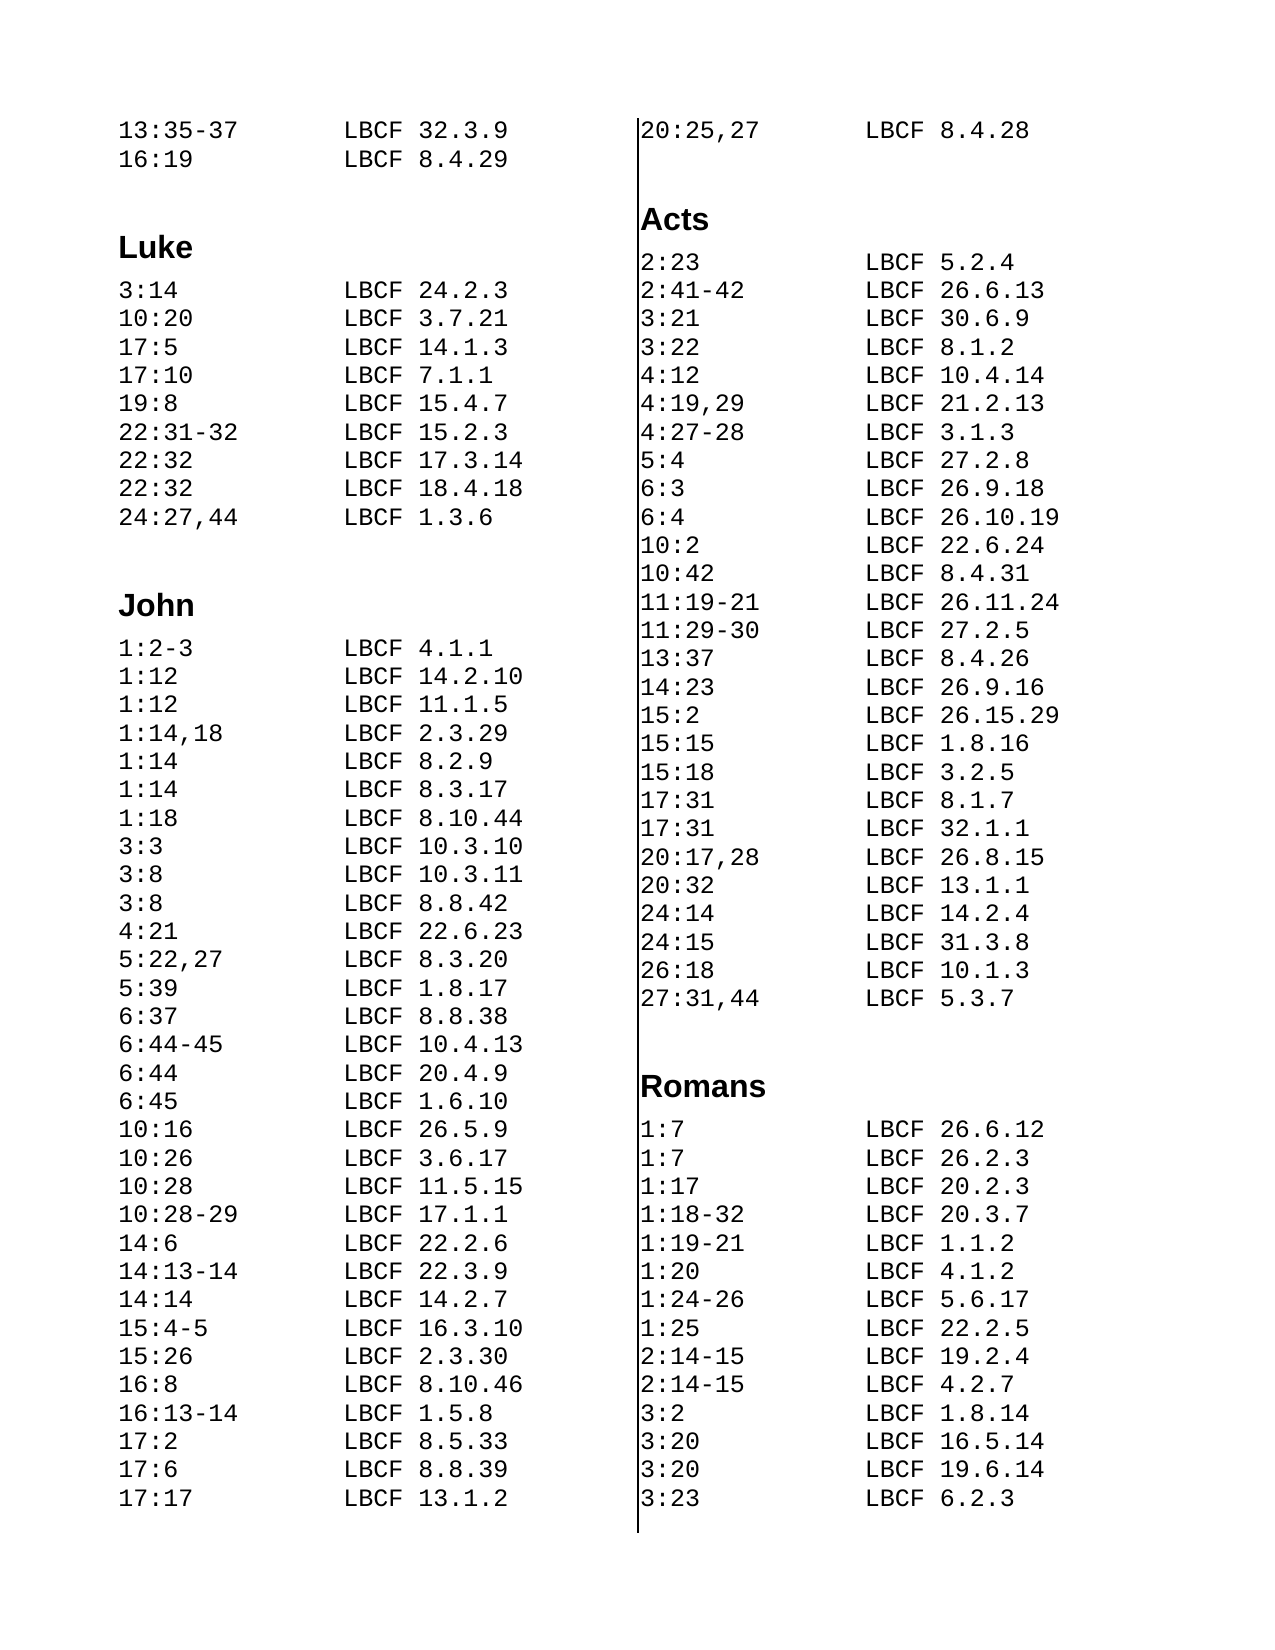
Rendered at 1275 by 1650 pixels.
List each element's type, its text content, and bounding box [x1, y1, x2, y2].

text 19:8 LBCF 15.4.7 [118, 391, 635, 419]
text 14:13-14 LBCF 22.3.9 [118, 1258, 635, 1287]
text 6:37 LBCF 8.8.38 [118, 1003, 635, 1032]
text 2:14-15 LBCF 19.2.4 [640, 1343, 1157, 1372]
text 3:22 LBCF 8.1.2 [640, 334, 1157, 362]
text 11:19-21 LBCF 26.11.24 [640, 589, 1157, 617]
text 17:6 LBCF 8.8.39 [118, 1457, 635, 1485]
text 4:19,29 LBCF 21.2.13 [640, 391, 1157, 419]
text 1:7 LBCF 26.2.3 [640, 1145, 1157, 1173]
text 14:14 LBCF 14.2.7 [118, 1287, 635, 1315]
text 22:32 LBCF 17.3.14 [118, 447, 635, 476]
text 1:14 LBCF 8.2.9 [118, 748, 635, 777]
text 1:24-26 LBCF 5.6.17 [640, 1287, 1157, 1315]
text 1:25 LBCF 22.2.5 [640, 1315, 1157, 1343]
text 24:27,44 LBCF 1.3.6 [118, 504, 635, 532]
text 1:12 LBCF 14.2.10 [118, 663, 635, 692]
text 15:18 LBCF 3.2.5 [640, 759, 1157, 787]
text 15:26 LBCF 2.3.30 [118, 1343, 635, 1372]
text 3:20 LBCF 16.5.14 [640, 1428, 1157, 1457]
text 3:3 LBCF 10.3.10 [118, 833, 635, 862]
text 10:16 LBCF 26.5.9 [118, 1117, 635, 1145]
text 10:42 LBCF 8.4.31 [640, 561, 1157, 589]
text 20:25,27 LBCF 8.4.28 [640, 118, 1157, 146]
text 1:20 LBCF 4.1.2 [640, 1258, 1157, 1287]
text 22:32 LBCF 18.4.18 [118, 476, 635, 504]
text 22:31-32 LBCF 15.2.3 [118, 419, 635, 447]
text 17:31 LBCF 32.1.1 [640, 816, 1157, 844]
text 10:2 LBCF 22.6.24 [640, 532, 1157, 561]
text 3:8 LBCF 8.8.42 [118, 890, 635, 918]
text 15:15 LBCF 1.8.16 [640, 731, 1157, 759]
text 17:31 LBCF 8.1.7 [640, 787, 1157, 816]
text 17:17 LBCF 13.1.2 [118, 1485, 635, 1513]
text 6:4 LBCF 26.10.19 [640, 504, 1157, 532]
text 16:13-14 LBCF 1.5.8 [118, 1400, 635, 1428]
text 1:7 LBCF 26.6.12 [640, 1117, 1157, 1145]
text 13:37 LBCF 8.4.26 [640, 646, 1157, 674]
subtitle John [118, 586, 635, 623]
subtitle Romans [640, 1067, 1157, 1104]
subtitle Acts [640, 200, 1157, 237]
text 10:28 LBCF 11.5.15 [118, 1173, 635, 1202]
text 3:20 LBCF 19.6.14 [640, 1457, 1157, 1485]
text 20:17,28 LBCF 26.8.15 [640, 844, 1157, 872]
text 6:44-45 LBCF 10.4.13 [118, 1032, 635, 1060]
text 3:21 LBCF 30.6.9 [640, 306, 1157, 334]
text 1:18 LBCF 8.10.44 [118, 805, 635, 833]
text 3:2 LBCF 1.8.14 [640, 1400, 1157, 1428]
text 5:39 LBCF 1.8.17 [118, 975, 635, 1003]
text 17:5 LBCF 14.1.3 [118, 334, 635, 362]
text 24:14 LBCF 14.2.4 [640, 901, 1157, 929]
text 4:27-28 LBCF 3.1.3 [640, 419, 1157, 447]
text 2:14-15 LBCF 4.2.7 [640, 1372, 1157, 1400]
text 16:19 LBCF 8.4.29 [118, 146, 635, 175]
text 15:4-5 LBCF 16.3.10 [118, 1315, 635, 1343]
text 6:3 LBCF 26.9.18 [640, 476, 1157, 504]
text 3:14 LBCF 24.2.3 [118, 277, 635, 306]
text 15:2 LBCF 26.15.29 [640, 702, 1157, 731]
text 14:6 LBCF 22.2.6 [118, 1230, 635, 1258]
text 14:23 LBCF 26.9.16 [640, 674, 1157, 702]
text 5:4 LBCF 27.2.8 [640, 447, 1157, 476]
text 17:2 LBCF 8.5.33 [118, 1428, 635, 1457]
text 6:44 LBCF 20.4.9 [118, 1060, 635, 1088]
text 2:23 LBCF 5.2.4 [640, 249, 1157, 277]
text 1:19-21 LBCF 1.1.2 [640, 1230, 1157, 1258]
text 1:2-3 LBCF 4.1.1 [118, 635, 635, 663]
text 10:20 LBCF 3.7.21 [118, 306, 635, 334]
text 24:15 LBCF 31.3.8 [640, 929, 1157, 957]
text 11:29-30 LBCF 27.2.5 [640, 617, 1157, 646]
text 1:12 LBCF 11.1.5 [118, 692, 635, 720]
text 16:8 LBCF 8.10.46 [118, 1372, 635, 1400]
text 4:12 LBCF 10.4.14 [640, 362, 1157, 391]
text 13:35-37 LBCF 32.3.9 [118, 118, 635, 146]
text 5:22,27 LBCF 8.3.20 [118, 947, 635, 975]
text 4:21 LBCF 22.6.23 [118, 918, 635, 947]
text 20:32 LBCF 13.1.1 [640, 872, 1157, 901]
text 1:18-32 LBCF 20.3.7 [640, 1202, 1157, 1230]
text 1:17 LBCF 20.2.3 [640, 1173, 1157, 1202]
text 2:41-42 LBCF 26.6.13 [640, 277, 1157, 306]
text 3:8 LBCF 10.3.11 [118, 862, 635, 890]
text 1:14,18 LBCF 2.3.29 [118, 720, 635, 748]
text 26:18 LBCF 10.1.3 [640, 957, 1157, 986]
subtitle Luke [118, 228, 635, 265]
text 6:45 LBCF 1.6.10 [118, 1088, 635, 1117]
text 10:28-29 LBCF 17.1.1 [118, 1202, 635, 1230]
text 17:10 LBCF 7.1.1 [118, 362, 635, 391]
text 1:14 LBCF 8.3.17 [118, 777, 635, 805]
text 3:23 LBCF 6.2.3 [640, 1485, 1157, 1513]
text 10:26 LBCF 3.6.17 [118, 1145, 635, 1173]
text 27:31,44 LBCF 5.3.7 [640, 986, 1157, 1014]
